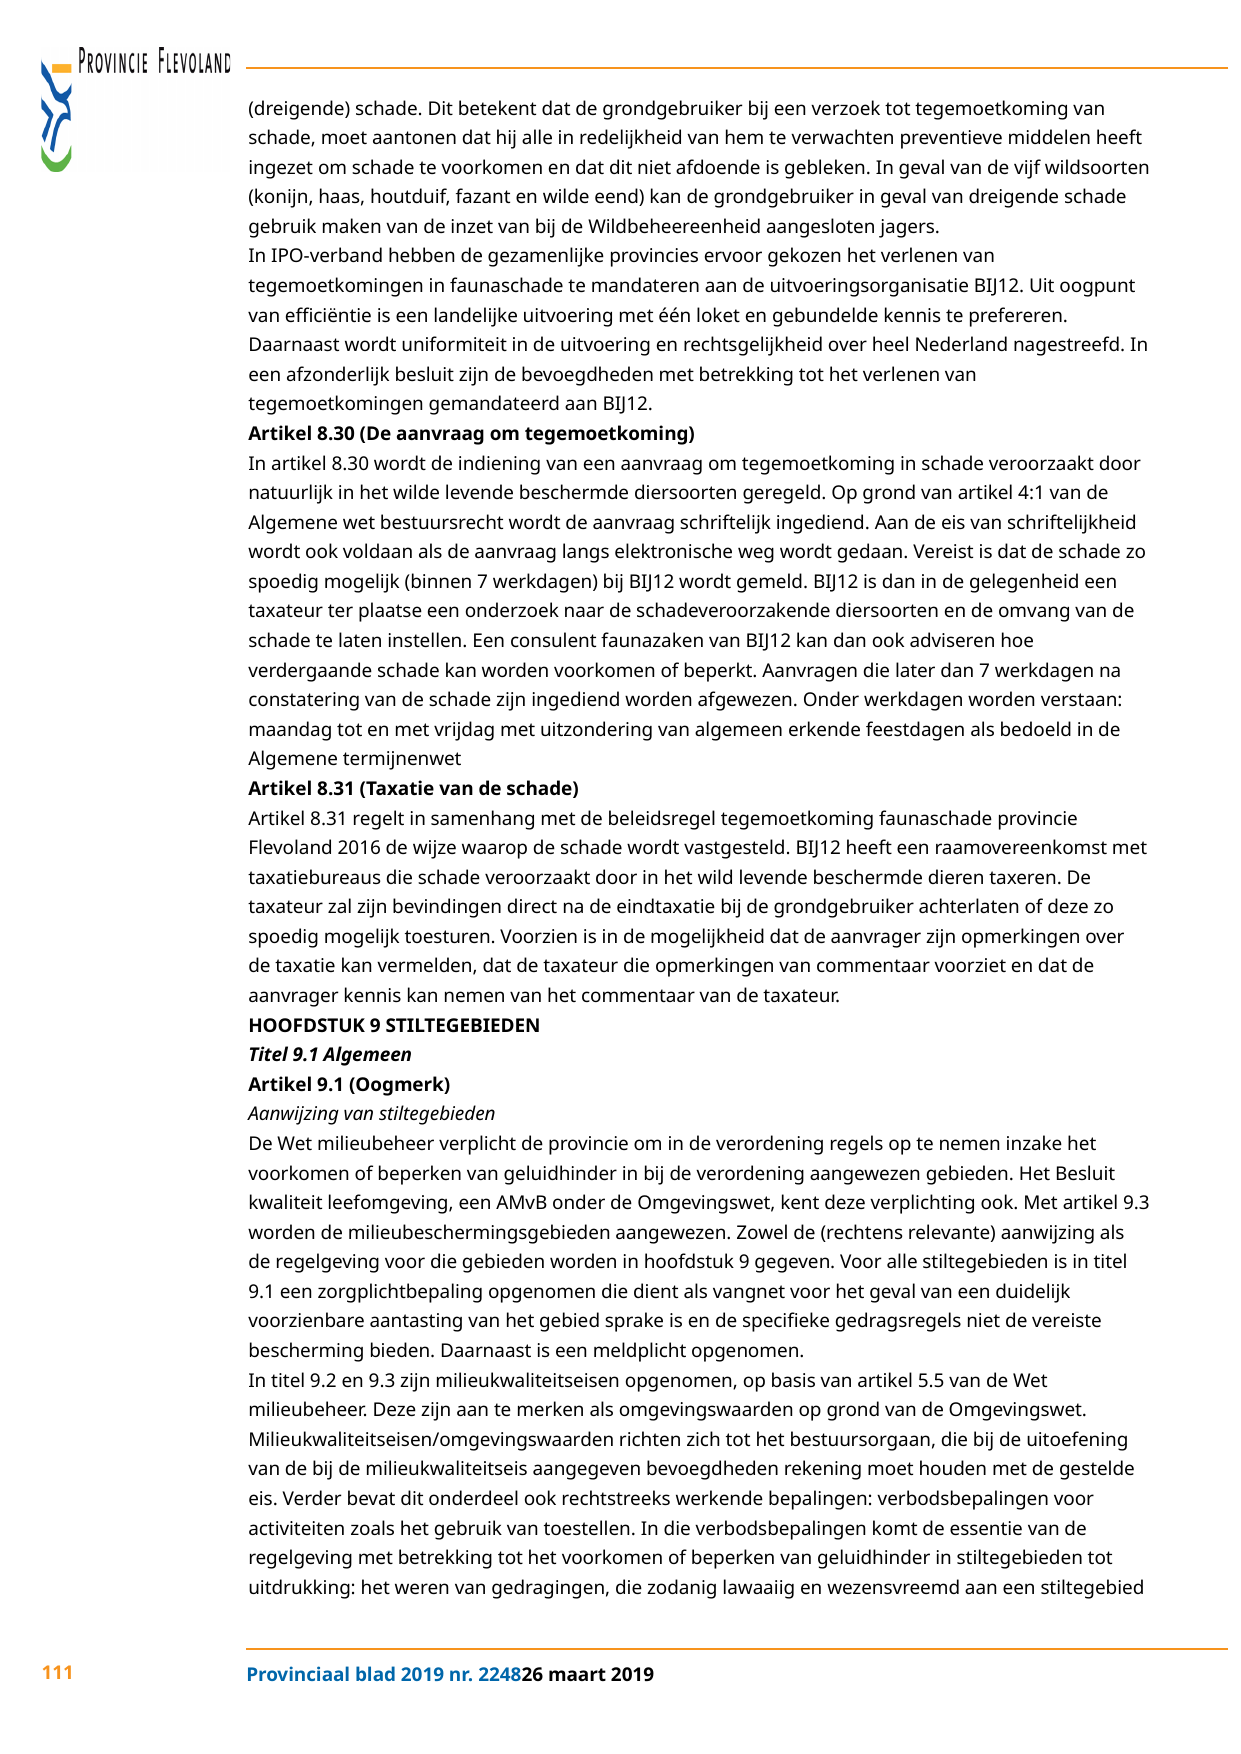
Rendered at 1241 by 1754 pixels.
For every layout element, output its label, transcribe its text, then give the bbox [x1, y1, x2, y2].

text De Wet milieubeheer verplicht de provincie om in de verordening regels op te nemen inzake het voorkomen of beperken van geluidhinder in bij de verordening aangewezen gebieden. Het Besluit kwaliteit leefomgeving, een AMvB onder de Omgevingswet, kent deze verplichting ook. Met artikel 9.3 worden de milieubeschermingsgebieden aangewezen. Zowel de (rechtens relevante) aanwijzing als de regelgeving voor die gebieden worden in hoofdstuk 9 gegeven. Voor alle stiltegebieden is in titel 9.1 een zorgplichtbepaling opgenomen die dient als vangnet voor het geval van een duidelijk voorzienbare aantasting van het gebied sprake is en de specifieke gedragsregels niet de vereiste bescherming bieden. Daarnaast is een meldplicht opgenomen. [248, 1130, 1152, 1363]
text Artikel 9.1 (Oogmerk) [248, 1071, 1152, 1097]
text HOOFDSTUK 9 STILTEGEBIEDEN [248, 1012, 1152, 1038]
text In titel 9.2 en 9.3 zijn milieukwaliteitseisen opgenomen, op basis van artikel 5.5 van de Wet milieubeheer. Deze zijn aan te merken als omgevingswaarden op grond van de Omgevingswet. Milieukwaliteitseisen/omgevingswaarden richten zich tot het bestuursorgaan, die bij de uitoefening van de bij de milieukwaliteitseis aangegeven bevoegdheden rekening moet houden met de gestelde eis. Verder bevat dit onderdeel ook rechtstreeks werkende bepalingen: verbodsbepalingen voor activiteiten zoals het gebruik van toestellen. In die verbodsbepalingen komt de essentie van de regelgeving met betrekking tot het voorkomen of beperken van geluidhinder in stiltegebieden tot uitdrukking: het weren van gedragingen, die zodanig lawaaiig en wezensvreemd aan een stiltegebied [248, 1367, 1152, 1600]
text Artikel 8.31 (Taxatie van de schade) [248, 775, 1152, 801]
text Artikel 8.31 regelt in samenhang met de beleidsregel tegemoetkoming faunaschade provincie Flevoland 2016 de wijze waarop de schade wordt vastgesteld. BIJ12 heeft een raamovereenkomst met taxatiebureaus die schade veroorzaakt door in het wild levende beschermde dieren taxeren. De taxateur zal zijn bevindingen direct na de eindtaxatie bij de grondgebruiker achterlaten of deze zo spoedig mogelijk toesturen. Voorzien is in de mogelijkheid dat de aanvrager zijn opmerkingen over de taxatie kan vermelden, dat de taxateur die opmerkingen van commentaar voorziet en dat de aanvrager kennis kan nemen van het commentaar van de taxateur. [248, 805, 1152, 1008]
text Titel 9.1 Algemeen [248, 1041, 1152, 1067]
text In IPO-verband hebben de gezamenlijke provincies ervoor gekozen het verlenen van tegemoetkomingen in faunaschade te mandateren aan de uitvoeringsorganisatie BIJ12. Uit oogpunt van efficiëntie is een landelijke uitvoering met één loket en gebundelde kennis te prefereren. Daarnaast wordt uniformiteit in de uitvoering en rechtsgelijkheid over heel Nederland nagestreefd. In een afzonderlijk besluit zijn de bevoegdheden met betrekking tot het verlenen van tegemoetkomingen gemandateerd aan BIJ12. [248, 243, 1152, 416]
text In artikel 8.30 wordt de indiening van een aanvraag om tegemoetkoming in schade veroorzaakt door natuurlijk in het wilde levende beschermde diersoorten geregeld. Op grond van artikel 4:1 van de Algemene wet bestuursrecht wordt de aanvraag schriftelijk ingediend. Aan de eis van schriftelijkheid wordt ook voldaan als de aanvraag langs elektronische weg wordt gedaan. Vereist is dat de schade zo spoedig mogelijk (binnen 7 werkdagen) bij BIJ12 wordt gemeld. BIJ12 is dan in de gelegenheid een taxateur ter plaatse een onderzoek naar de schadeveroorzakende diersoorten en de omvang van de schade te laten instellen. Een consulent faunazaken van BIJ12 kan dan ook adviseren hoe verdergaande schade kan worden voorkomen of beperkt. Aanvragen die later dan 7 werkdagen na constatering van de schade zijn ingediend worden afgewezen. Onder werkdagen worden verstaan: maandag tot en met vrijdag met uitzondering van algemeen erkende feestdagen als bedoeld in de Algemene termijnenwet [248, 450, 1152, 771]
text (dreigende) schade. Dit betekent dat de grondgebruiker bij een verzoek tot tegemoetkoming van schade, moet aantonen dat hij alle in redelijkheid van hem te verwachten preventieve middelen heeft ingezet om schade te voorkomen en dat dit niet afdoende is gebleken. In geval van de vijf wildsoorten (konijn, haas, houtduif, fazant en wilde eend) kan de grondgebruiker in geval van dreigende schade gebruik maken van de inzet van bij de Wildbeheereenheid aangesloten jagers. [248, 95, 1152, 239]
text Aanwijzing van stiltegebieden [248, 1101, 1152, 1126]
text Artikel 8.30 (De aanvraag om tegemoetkoming) [248, 420, 1152, 446]
picture [41, 47, 231, 172]
